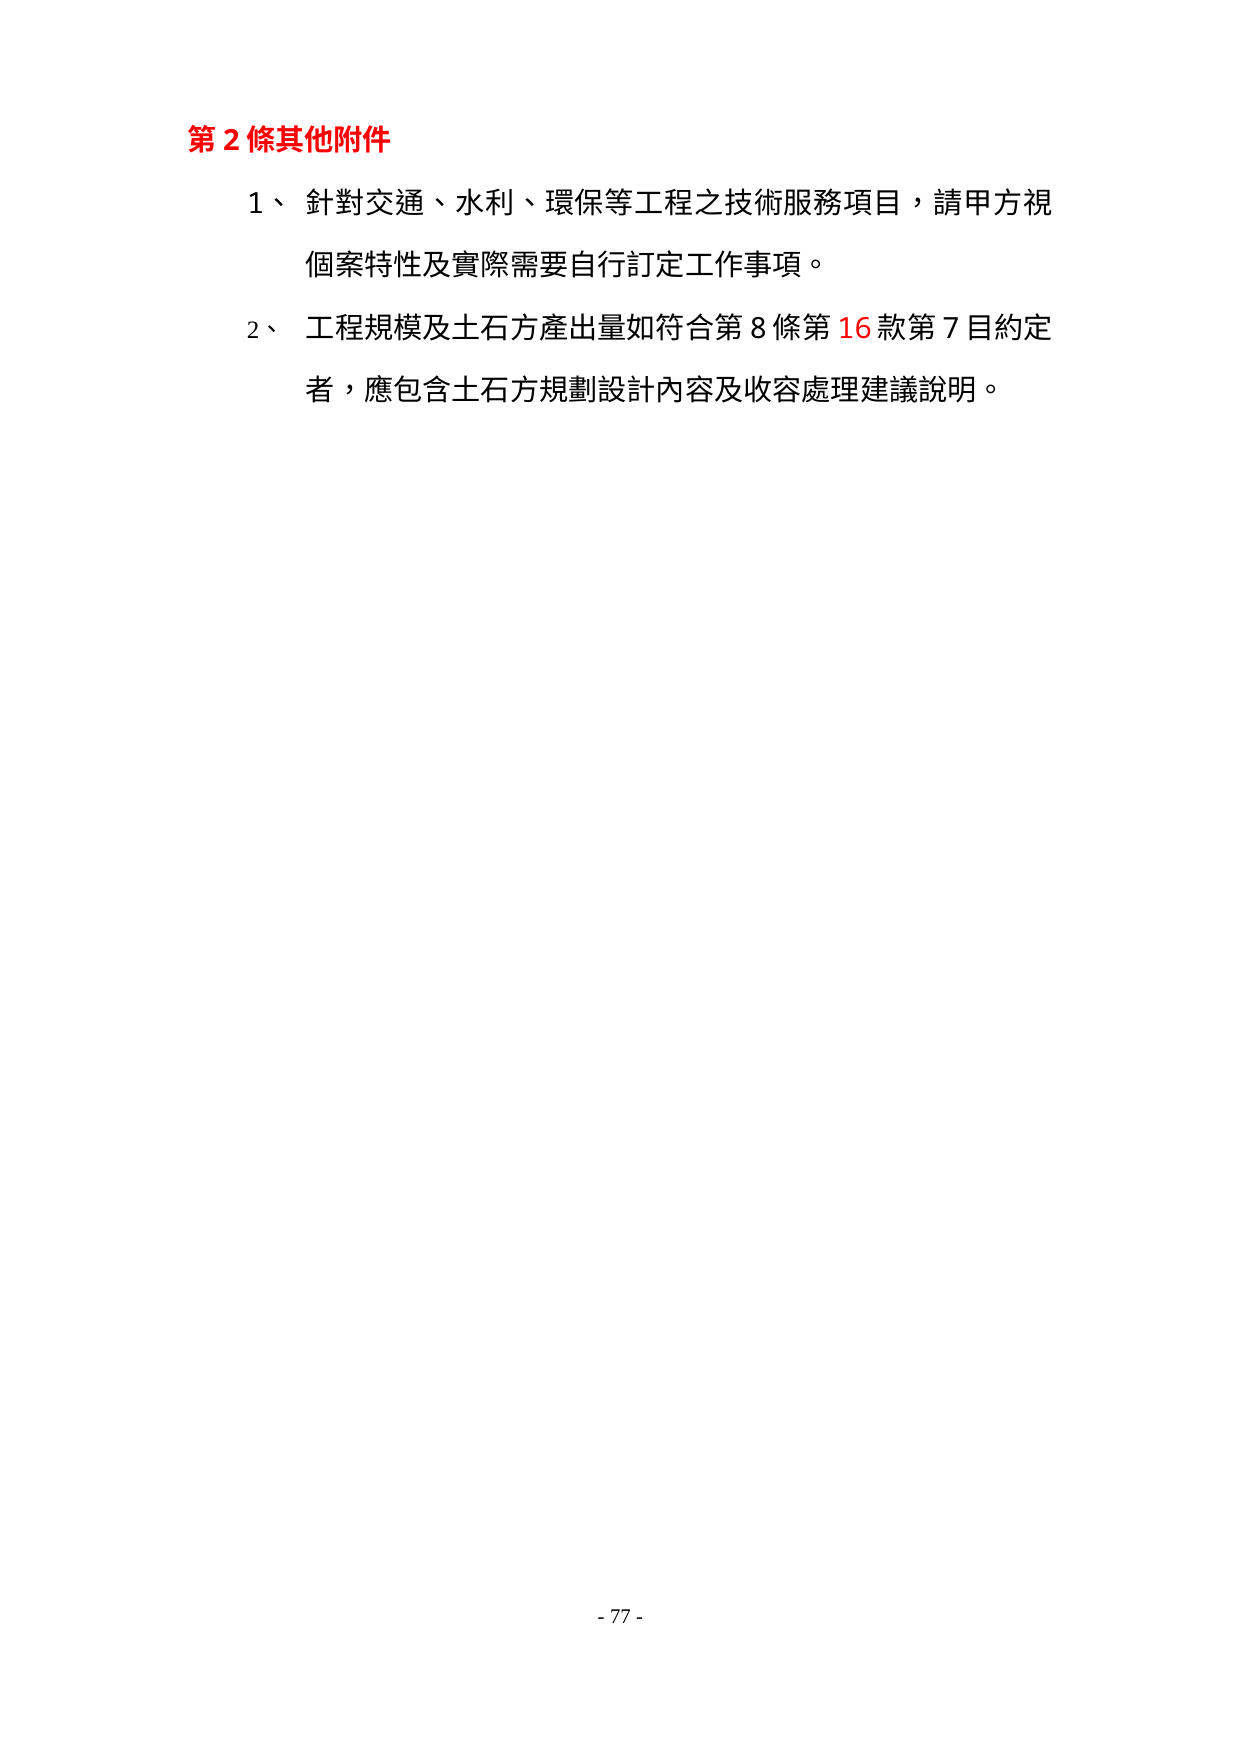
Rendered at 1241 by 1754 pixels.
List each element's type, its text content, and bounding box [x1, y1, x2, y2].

list 工程規模及土石方產出量如符合第8條第16款第7目約定者，應包含土石方規劃設計內容及收容處理建議說明。 [247, 284, 1053, 409]
text 第2條其他附件 [187, 96, 1053, 159]
list 針對交通、水利、環保等工程之技術服務項目，請甲方視個案特性及實際需要自行訂定工作事項。 [247, 159, 1053, 284]
